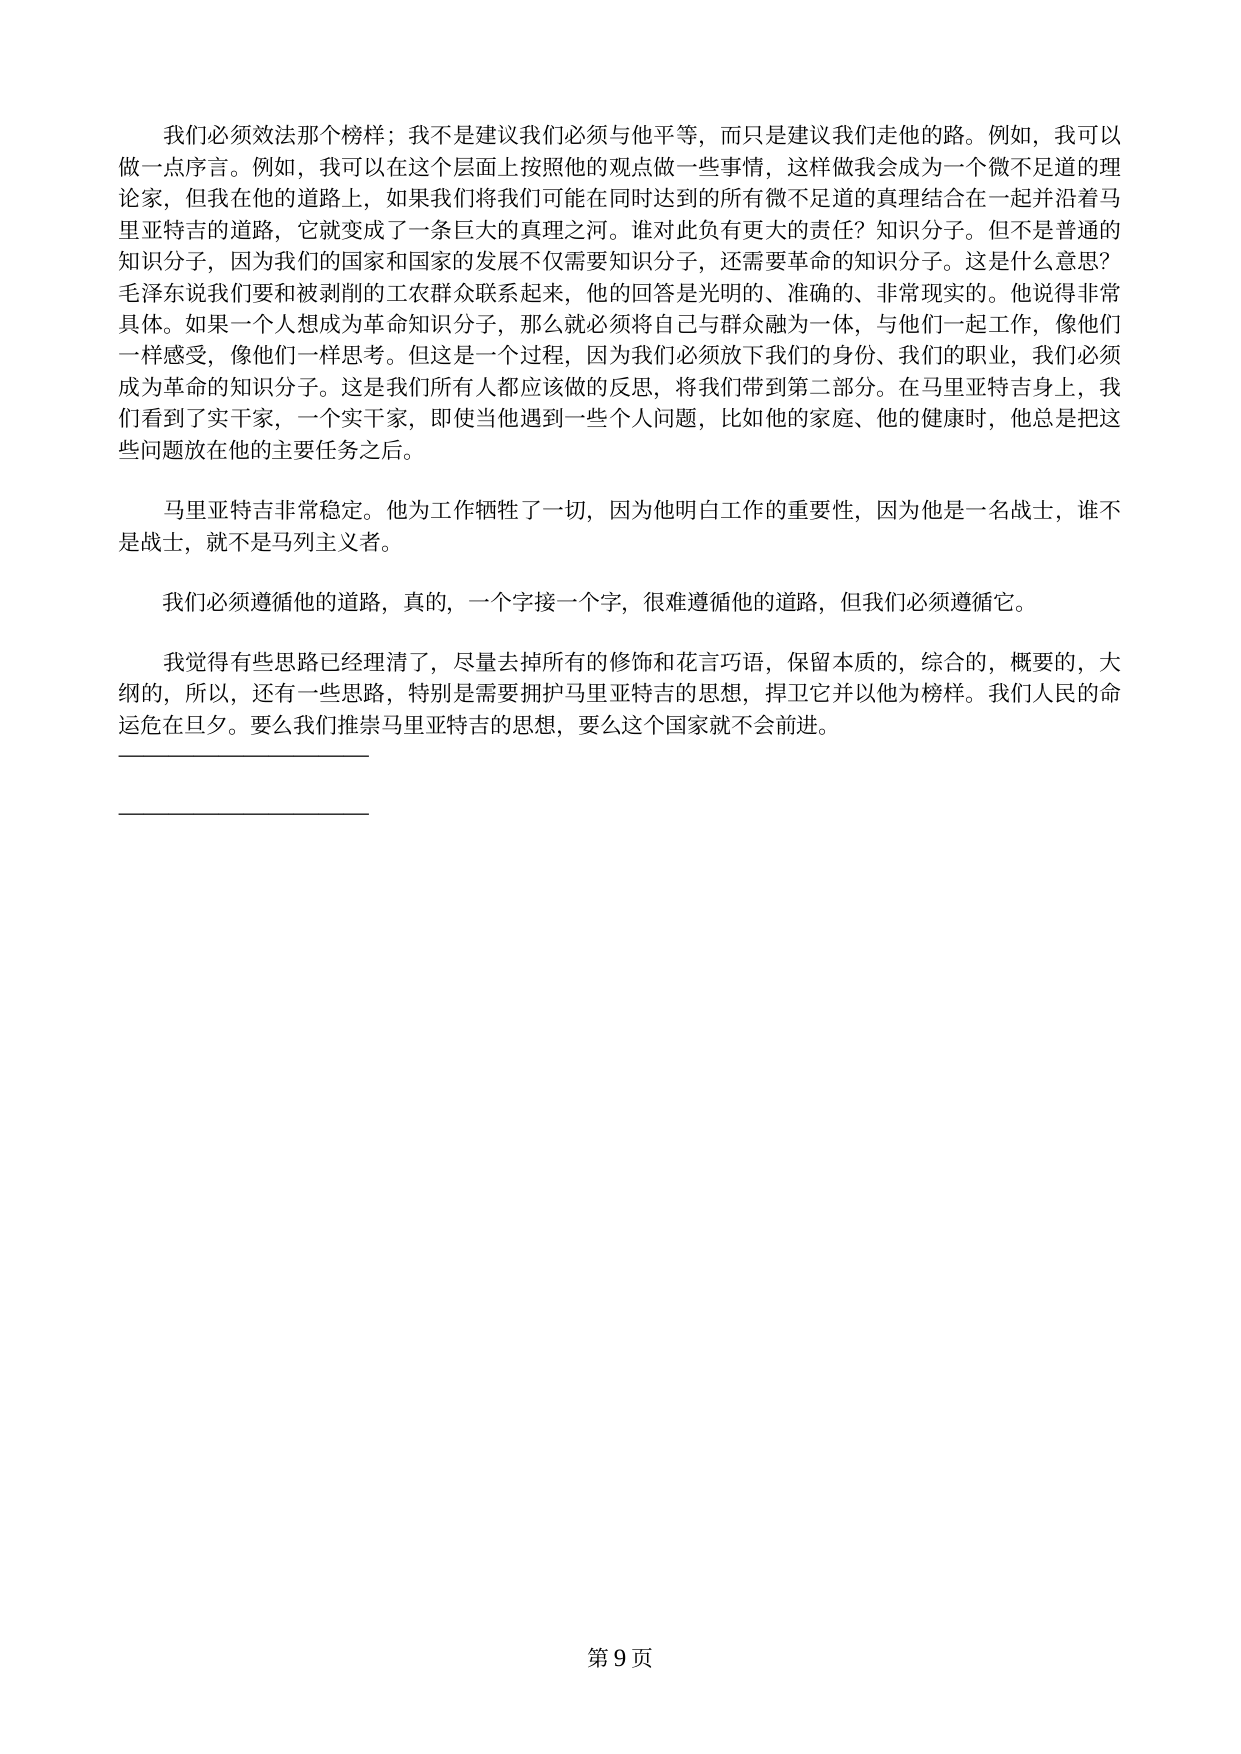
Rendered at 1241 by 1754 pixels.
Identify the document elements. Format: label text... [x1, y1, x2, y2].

text —————————— [118, 797, 1122, 826]
text —————————— [118, 739, 1122, 768]
text 我们必须遵循他的道路，真的，一个字接一个字，很难遵循他的道路，但我们必须遵循它。 [118, 585, 1122, 616]
text 马里亚特吉非常稳定。他为工作牺牲了一切，因为他明白工作的重要性，因为他是一名战士，谁不是战士，就不是马列主义者。 [118, 493, 1122, 556]
text 我觉得有些思路已经理清了，尽量去掉所有的修饰和花言巧语，保留本质的，综合的，概要的，大纲的，所以，还有一些思路，特别是需要拥护马里亚特吉的思想，捍卫它并以他为榜样。我们人民的命运危在旦夕。要么我们推崇马里亚特吉的思想，要么这个国家就不会前进。 [118, 645, 1122, 739]
text 我们必须效法那个榜样；我不是建议我们必须与他平等，而只是建议我们走他的路。例如，我可以做一点序言。例如，我可以在这个层面上按照他的观点做一些事情，这样做我会成为一个微不足道的理论家，但我在他的道路上，如果我们将我们可能在同时达到的所有微不足道的真理结合在一起并沿着马里亚特吉的道路，它就变成了一条巨大的真理之河。谁对此负有更大的责任？知识分子。但不是普通的知识分子，因为我们的国家和国家的发展不仅需要知识分子，还需要革命的知识分子。这是什么意思？毛泽东说我们要和被剥削的工农群众联系起来，他的回答是光明的、准确的、非常现实的。他说得非常具体。如果一个人想成为革命知识分子，那么就必须将自己与群众融为一体，与他们一起工作，像他们一样感受，像他们一样思考。但这是一个过程，因为我们必须放下我们的身份、我们的职业，我们必须成为革命的知识分子。这是我们所有人都应该做的反思，将我们带到第二部分。在马里亚特吉身上，我们看到了实干家，一个实干家，即使当他遇到一些个人问题，比如他的家庭、他的健康时，他总是把这些问题放在他的主要任务之后。 [118, 118, 1122, 464]
